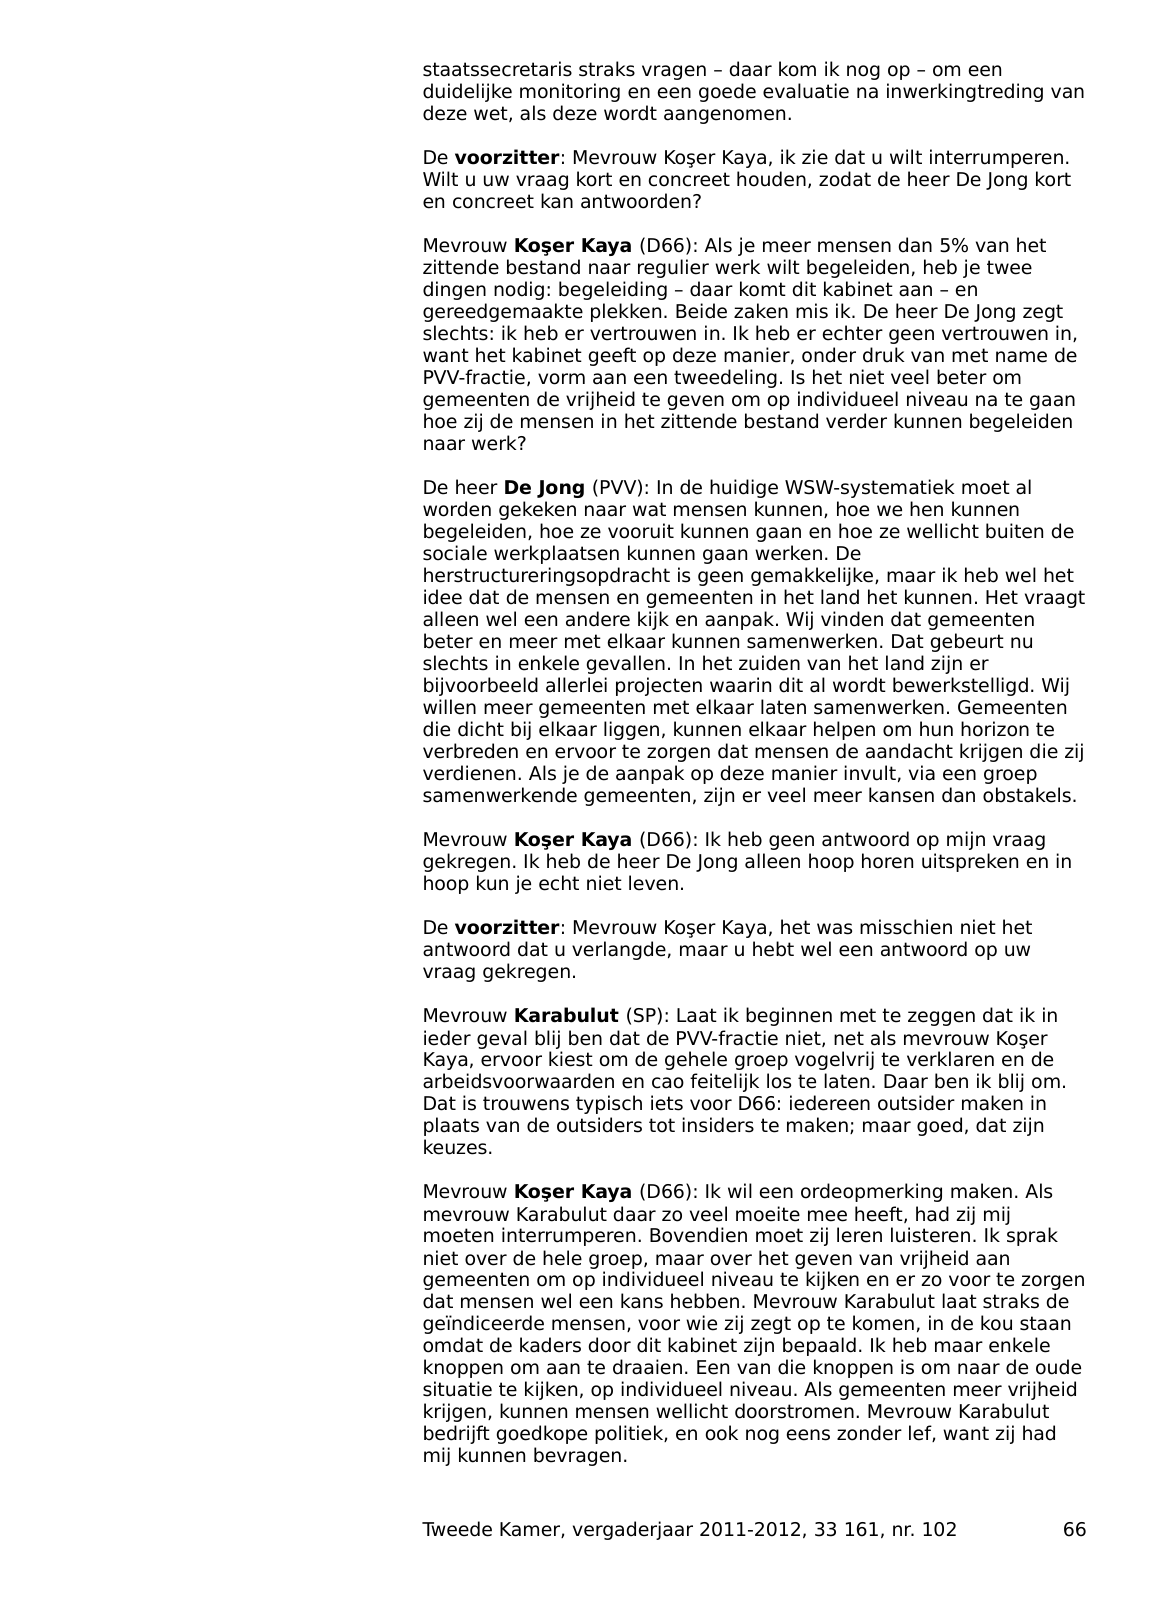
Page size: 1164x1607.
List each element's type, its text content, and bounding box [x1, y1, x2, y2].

text De voorzitter: Mevrouw Koşer Kaya, ik zie dat u wilt interrumperen. Wilt u uw vraag kort en concreet houden, zodat de heer De Jong kort en concreet kan antwoorden? [422, 147, 1087, 213]
text staatssecretaris straks vragen – daar kom ik nog op – om een duidelijke monitoring en een goede evaluatie na inwerkingtreding van deze wet, als deze wordt aangenomen. [422, 59, 1087, 125]
text Mevrouw Koşer Kaya (D66): Als je meer mensen dan 5% van het zittende bestand naar regulier werk wilt begeleiden, heb je twee dingen nodig: begeleiding – daar komt dit kabinet aan – en gereedgemaakte plekken. Beide zaken mis ik. De heer De Jong zegt slechts: ik heb er vertrouwen in. Ik heb er echter geen vertrouwen in, want het kabinet geeft op deze manier, onder druk van met name de PVV-fractie, vorm aan een tweedeling. Is het niet veel beter om gemeenten de vrijheid te geven om op individueel niveau na te gaan hoe zij de mensen in het zittende bestand verder kunnen begeleiden naar werk? [422, 235, 1087, 455]
text Mevrouw Karabulut (SP): Laat ik beginnen met te zeggen dat ik in ieder geval blij ben dat de PVV-fractie niet, net als mevrouw Koşer Kaya, ervoor kiest om de gehele groep vogelvrij te verklaren en de arbeidsvoorwaarden en cao feitelijk los te laten. Daar ben ik blij om. Dat is trouwens typisch iets voor D66: iedereen outsider maken in plaats van de outsiders tot insiders te maken; maar goed, dat zijn keuzes. [422, 1005, 1087, 1159]
text De voorzitter: Mevrouw Koşer Kaya, het was misschien niet het antwoord dat u verlangde, maar u hebt wel een antwoord op uw vraag gekregen. [422, 917, 1087, 983]
text Mevrouw Koşer Kaya (D66): Ik heb geen antwoord op mijn vraag gekregen. Ik heb de heer De Jong alleen hoop horen uitspreken en in hoop kun je echt niet leven. [422, 829, 1087, 895]
text De heer De Jong (PVV): In de huidige WSW-systematiek moet al worden gekeken naar wat mensen kunnen, hoe we hen kunnen begeleiden, hoe ze vooruit kunnen gaan en hoe ze wellicht buiten de sociale werkplaatsen kunnen gaan werken. De herstructureringsopdracht is geen gemakkelijke, maar ik heb wel het idee dat de mensen en gemeenten in het land het kunnen. Het vraagt alleen wel een andere kijk en aanpak. Wij vinden dat gemeenten beter en meer met elkaar kunnen samenwerken. Dat gebeurt nu slechts in enkele gevallen. In het zuiden van het land zijn er bijvoorbeeld allerlei projecten waarin dit al wordt bewerkstelligd. Wij willen meer gemeenten met elkaar laten samenwerken. Gemeenten die dicht bij elkaar liggen, kunnen elkaar helpen om hun horizon te verbreden en ervoor te zorgen dat mensen de aandacht krijgen die zij verdienen. Als je de aanpak op deze manier invult, via een groep samenwerkende gemeenten, zijn er veel meer kansen dan obstakels. [422, 477, 1087, 807]
text Mevrouw Koşer Kaya (D66): Ik wil een ordeopmerking maken. Als mevrouw Karabulut daar zo veel moeite mee heeft, had zij mij moeten interrumperen. Bovendien moet zij leren luisteren. Ik sprak niet over de hele groep, maar over het geven van vrijheid aan gemeenten om op individueel niveau te kijken en er zo voor te zorgen dat mensen wel een kans hebben. Mevrouw Karabulut laat straks de geïndiceerde mensen, voor wie zij zegt op te komen, in de kou staan omdat de kaders door dit kabinet zijn bepaald. Ik heb maar enkele knoppen om aan te draaien. Een van die knoppen is om naar de oude situatie te kijken, op individueel niveau. Als gemeenten meer vrijheid krijgen, kunnen mensen wellicht doorstromen. Mevrouw Karabulut bedrijft goedkope politiek, en ook nog eens zonder lef, want zij had mij kunnen bevragen. [422, 1181, 1087, 1467]
